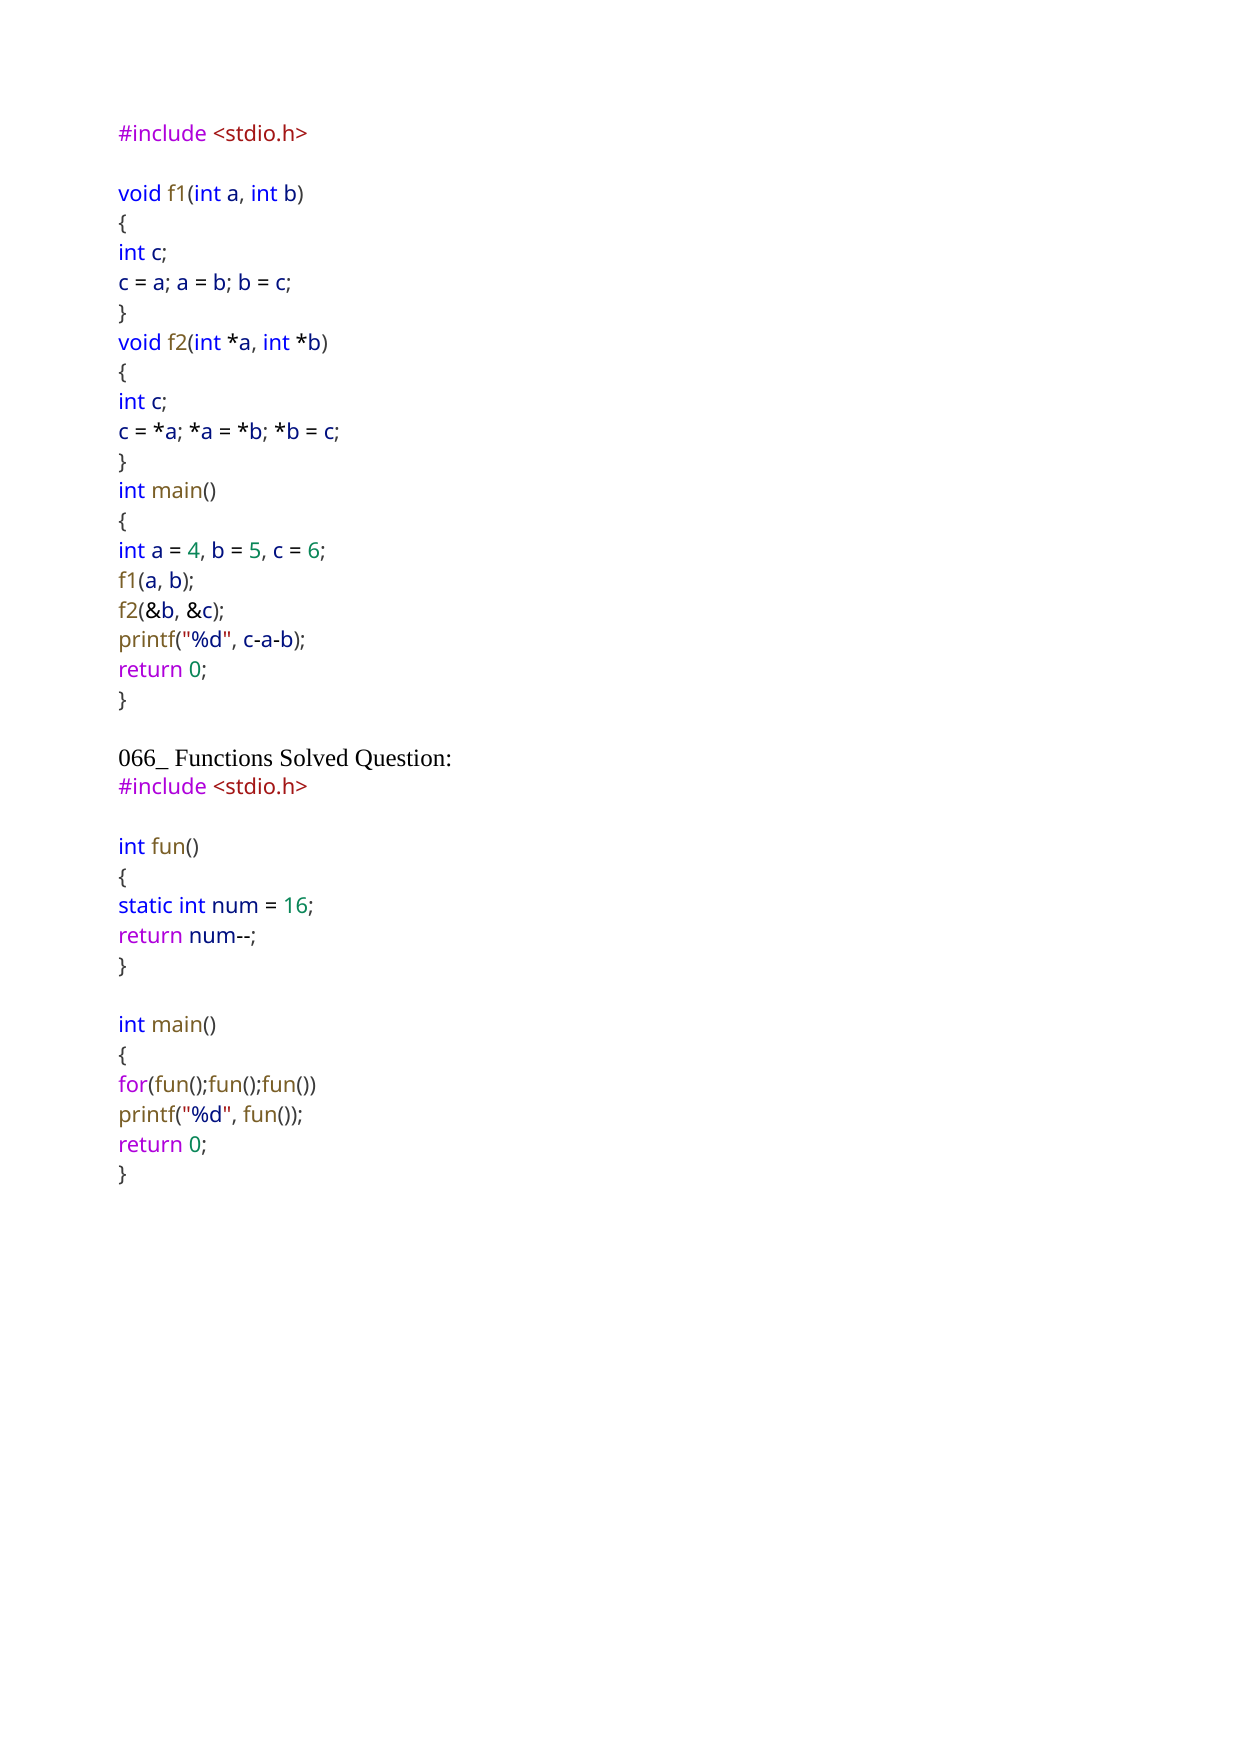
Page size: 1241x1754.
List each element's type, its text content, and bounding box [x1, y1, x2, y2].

text { [118, 1039, 1122, 1069]
text f2(&b, &c); [118, 595, 1122, 624]
text } [118, 297, 1122, 327]
text void f1(int a, int b) [118, 178, 1122, 207]
text { [118, 207, 1122, 237]
text c = *a; *a = *b; *b = c; [118, 416, 1122, 446]
text for(fun();fun();fun()) [118, 1069, 1122, 1099]
text int c; [118, 386, 1122, 416]
text int c; [118, 237, 1122, 267]
text #include <stdio.h> [118, 118, 1122, 148]
text } [118, 684, 1122, 714]
text static int num = 16; [118, 890, 1122, 920]
text c = a; a = b; b = c; [118, 267, 1122, 297]
text 066_ Functions Solved Question: [118, 743, 1122, 771]
text return 0; [118, 1129, 1122, 1158]
text { [118, 505, 1122, 535]
text } [118, 950, 1122, 980]
text printf("%d", fun()); [118, 1099, 1122, 1129]
text return 0; [118, 654, 1122, 684]
text f1(a, b); [118, 565, 1122, 595]
text } [118, 1158, 1122, 1188]
text printf("%d", c-a-b); [118, 624, 1122, 654]
text #include <stdio.h> [118, 771, 1122, 801]
text int a = 4, b = 5, c = 6; [118, 535, 1122, 565]
text } [118, 446, 1122, 476]
text int fun() [118, 831, 1122, 861]
text int main() [118, 476, 1122, 505]
text void f2(int *a, int *b) [118, 327, 1122, 356]
text { [118, 861, 1122, 890]
text return num--; [118, 920, 1122, 950]
text { [118, 356, 1122, 386]
text int main() [118, 1009, 1122, 1039]
